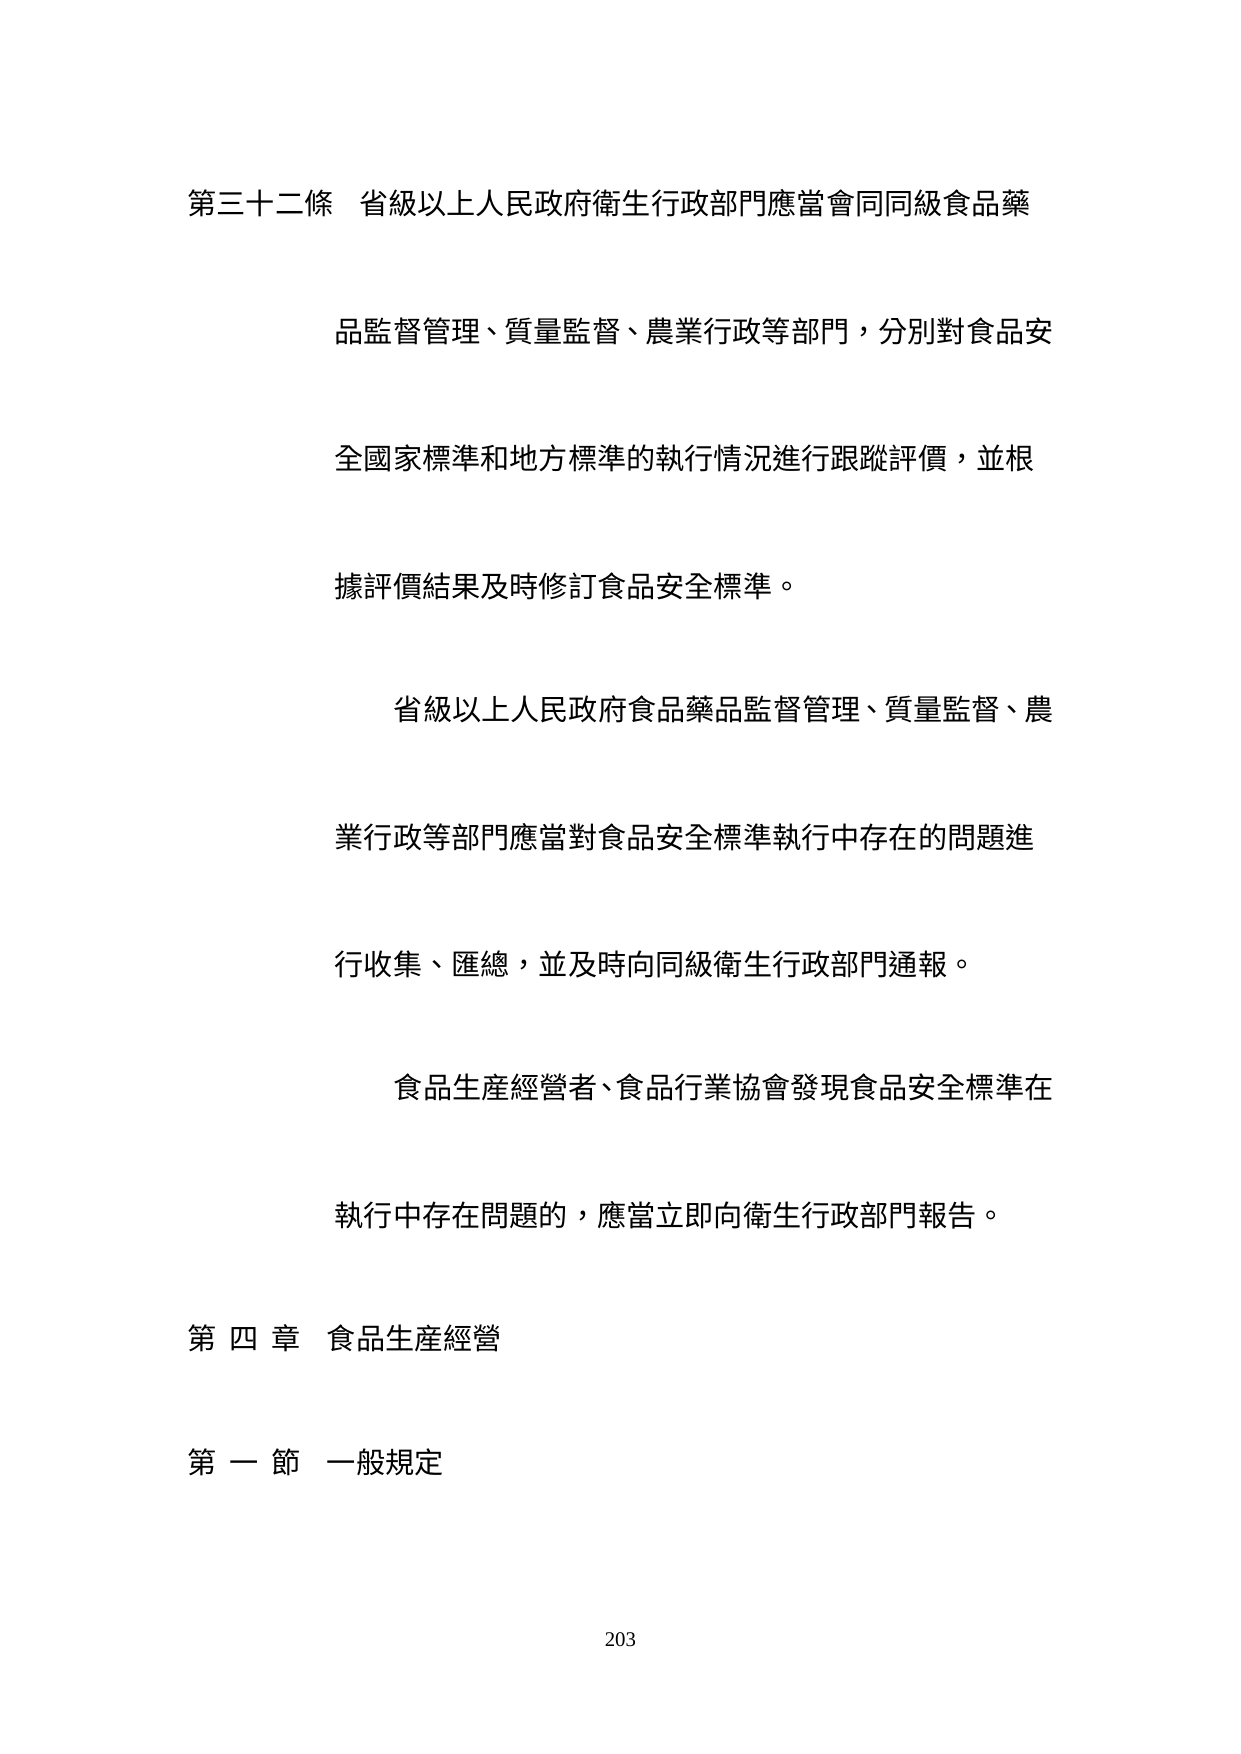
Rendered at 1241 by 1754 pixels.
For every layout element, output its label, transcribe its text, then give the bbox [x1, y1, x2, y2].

subtitle 第三十二條 省級以上人民政府衛生行政部門應當會同同級食品藥品監督管理、質量監督、農業行政等部門，分別對食品安全國家標準和地方標準的執行情況進行跟蹤評價，並根據評價結果及時修訂食品安全標準。 [187, 164, 1053, 622]
subtitle 第 四 章 食品生産經營 [187, 1299, 1053, 1374]
subtitle 食品生産經營者、食品行業協會發現食品安全標準在執行中存在問題的，應當立即向衛生行政部門報告。 [334, 1049, 1053, 1251]
subtitle 第 一 節 一般規定 [187, 1423, 1053, 1498]
subtitle 省級以上人民政府食品藥品監督管理、質量監督、農業行政等部門應當對食品安全標準執行中存在的問題進行收集、匯總，並及時向同級衛生行政部門通報。 [334, 670, 1053, 1000]
